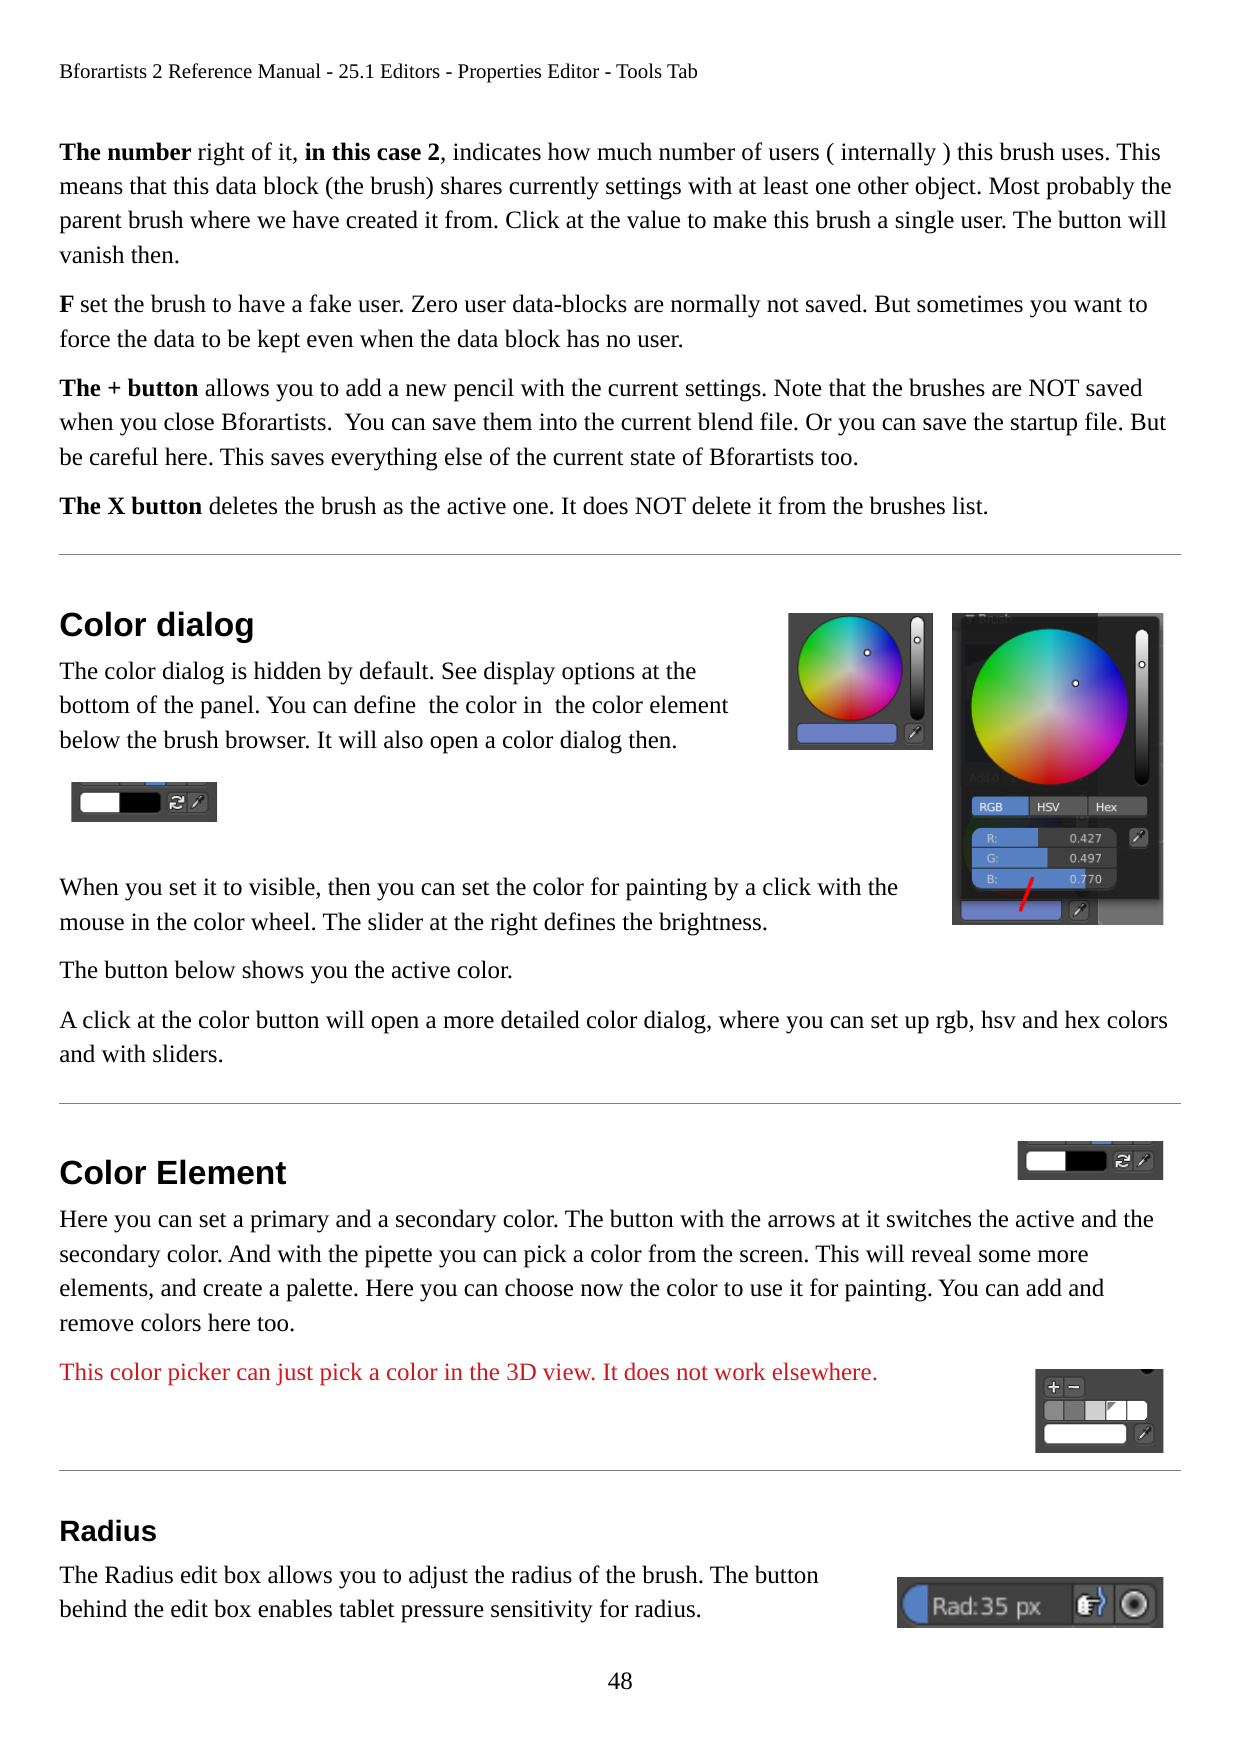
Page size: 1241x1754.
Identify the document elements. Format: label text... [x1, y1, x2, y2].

text This color picker can just pick a color in the 3D view. It does not work elsewhere. [59, 1357, 1181, 1386]
subtitle Radius [59, 1514, 1181, 1547]
text When you set it to visible, then you can set the color for painting by a click with the mouse in the color wheel. The slider at the right defines the brightness. [59, 872, 1181, 935]
picture [788, 613, 933, 750]
text The color dialog is hidden by default. See display options at the bottom of the panel. You can define the color in the color element below the brush browser. It will also open a color dialog then. [59, 656, 952, 754]
text The button below shows you the active color. [59, 956, 1181, 984]
text A click at the color button will open a more detailed color dialog, where you can set up rgb, hsv and hex colors and with sliders. [59, 1005, 1181, 1068]
picture [71, 782, 218, 822]
picture [1017, 1141, 1164, 1180]
text Here you can set a primary and a secondary color. The button with the arrows at it switches the active and the secondary color. And with the pipette you can pick a color from the screen. This will reveal some more elements, and create a palette. Here you can choose now the color to use it for painting. You can add and remove colors here too. [59, 1204, 1181, 1337]
picture [897, 1577, 1164, 1628]
text F set the brush to have a fake user. Zero user data-blocks are normally not saved. But sometimes you want to force the data to be kept even when the data block has no user. [59, 289, 1181, 352]
picture [1035, 1369, 1164, 1453]
text The + button allows you to add a new pencil with the current settings. Note that the brushes are NOT saved when you close Bforartists. You can save them into the current blend file. Or you can save the startup file. But be careful here. This saves everything else of the current state of Bforartists too. [59, 373, 1181, 470]
text The X button deletes the brush as the active one. It does NOT delete it from the brushes list. [59, 491, 1181, 519]
subtitle Color Element [59, 1153, 1181, 1192]
text The Radius edit box allows you to adjust the radius of the brush. The button behind the edit box enables tablet pressure sensitivity for radius. [59, 1560, 1181, 1623]
picture [952, 613, 1164, 925]
text The number right of it, in this case 2, indicates how much number of users ( internally ) this brush uses. This means that this data block (the brush) shares currently settings with at least one other object. Most probably the parent brush where we have created it from. Click at the value to make this brush a single user. The button will vanish then. [59, 137, 1181, 269]
subtitle Color dialog [59, 605, 1181, 643]
